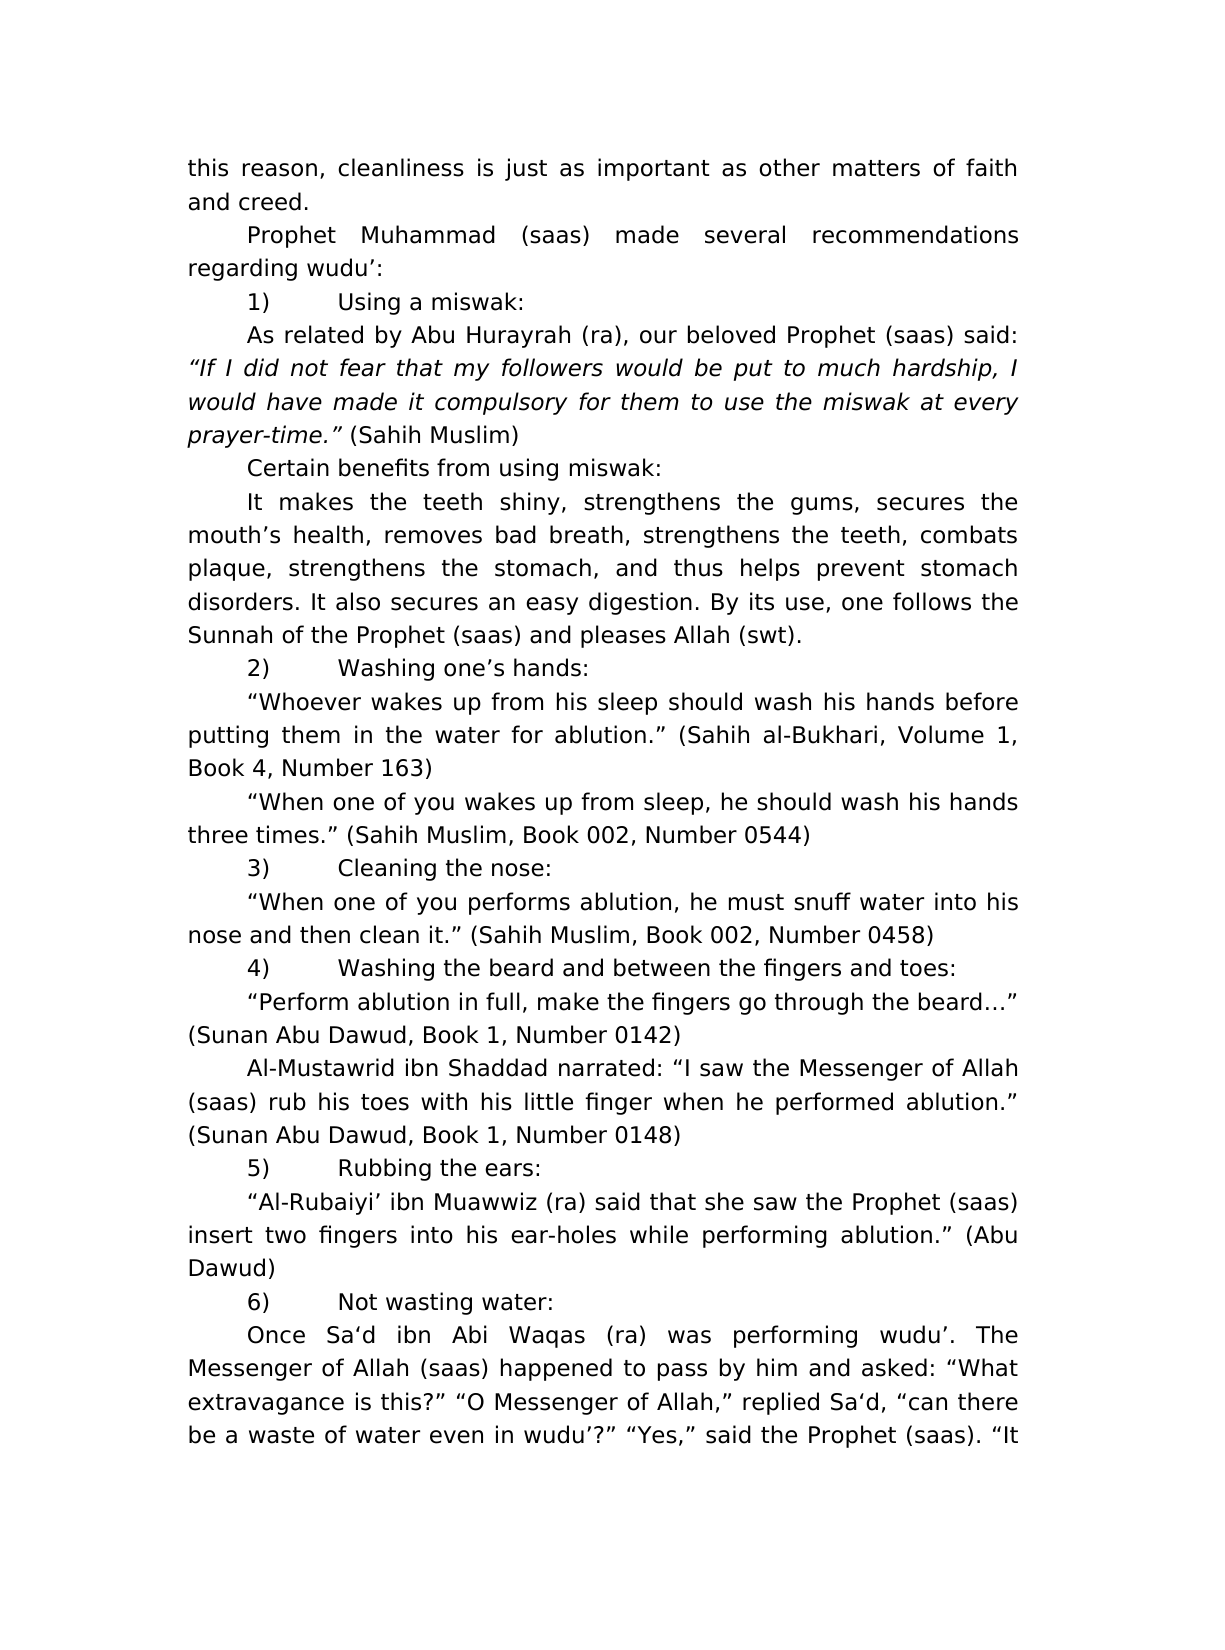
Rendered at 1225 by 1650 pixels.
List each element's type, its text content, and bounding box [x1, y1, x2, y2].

text this reason, cleanliness is just as important as other matters of faith and creed. [187, 150, 1020, 217]
text Al-Mustawrid ibn Shaddad narrated: “I saw the Messenger of Allah (saas) rub his toes with his little finger when he performed ablution.” (Sunan Abu Dawud, Book 1, Number 0148) [187, 1050, 1020, 1150]
text Prophet Muhammad (saas) made several recommendations regarding wudu’: [187, 217, 1020, 283]
text It makes the teeth shiny, strengthens the gums, secures the mouth’s health, removes bad breath, strengthens the teeth, combats plaque, strengthens the stomach, and thus helps prevent stomach disorders. It also secures an easy digestion. By its use, one follows the Sunnah of the Prophet (saas) and pleases Allah (swt). [187, 483, 1020, 650]
text 1) Using a miswak: [187, 283, 1020, 317]
text Once Sa‘d ibn Abi Waqas (ra) was performing wudu’. The Messenger of Allah (saas) happened to pass by him and asked: “What extravagance is this?” “O Messenger of Allah,” replied Sa‘d, “can there be a waste of water even in wudu’?” “Yes,” said the Prophet (saas). “It [187, 1317, 1020, 1450]
text 2) Washing one’s hands: [187, 650, 1020, 683]
text “When one of you performs ablution, he must snuff water into his nose and then clean it.” (Sahih Muslim, Book 002, Number 0458) [187, 883, 1020, 950]
text 5) Rubbing the ears: [187, 1150, 1020, 1183]
text 3) Cleaning the nose: [187, 850, 1020, 883]
text As related by Abu Hurayrah (ra), our beloved Prophet (saas) said: “If I did not fear that my followers would be put to much hardship, I would have made it compulsory for them to use the miswak at every prayer-time.” (Sahih Muslim) [187, 317, 1020, 450]
text 6) Not wasting water: [187, 1283, 1020, 1317]
text Certain benefits from using miswak: [187, 450, 1020, 483]
text “When one of you wakes up from sleep, he should wash his hands three times.” (Sahih Muslim, Book 002, Number 0544) [187, 783, 1020, 850]
text 4) Washing the beard and between the fingers and toes: [187, 950, 1020, 983]
text “Whoever wakes up from his sleep should wash his hands before putting them in the water for ablution.” (Sahih al-Bukhari, Volume 1, Book 4, Number 163) [187, 683, 1020, 783]
text “Al-Rubaiyi’ ibn Muawwiz (ra) said that she saw the Prophet (saas) insert two fingers into his ear-holes while performing ablution.” (Abu Dawud) [187, 1183, 1020, 1283]
text “Perform ablution in full, make the fingers go through the beard…” (Sunan Abu Dawud, Book 1, Number 0142) [187, 983, 1020, 1050]
